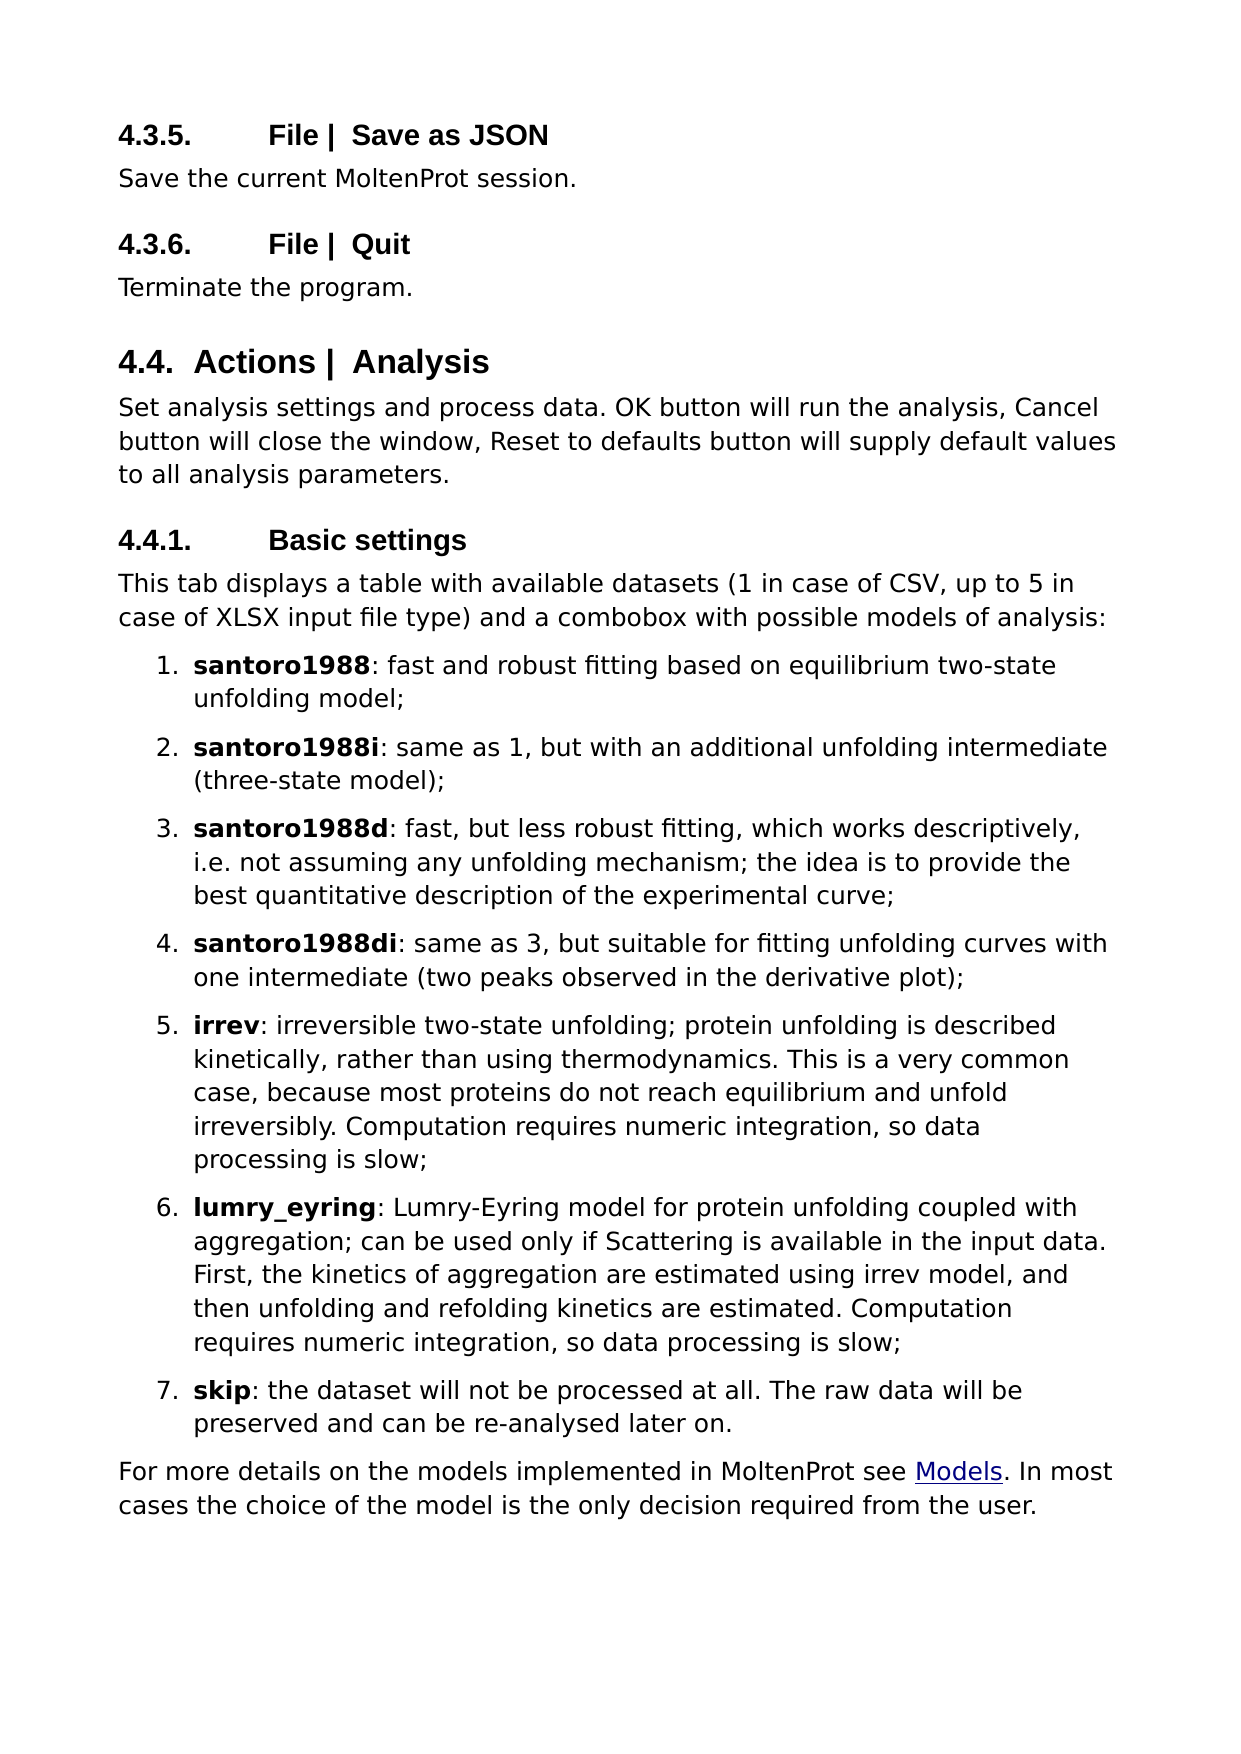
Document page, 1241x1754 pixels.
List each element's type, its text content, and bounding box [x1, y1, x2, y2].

list irrev: irreversible two-state unfolding; protein unfolding is described kinetically, rather than using thermodynamics. This is a very common case, because most proteins do not reach equilibrium and unfold irreversibly. Computation requires numeric integration, so data processing is slow; [156, 1011, 1122, 1175]
list santoro1988i: same as 1, but with an additional unfolding intermediate (three-state model); [156, 733, 1122, 796]
text Set analysis settings and process data. OK button will run the analysis, Cancel button will close the window, Reset to defaults button will supply default values to all analysis parameters. [118, 393, 1122, 490]
list santoro1988di: same as 3, but suitable for fitting unfolding curves with one intermediate (two peaks observed in the derivative plot); [156, 930, 1122, 992]
list santoro1988d: fast, but less robust fitting, which works descriptively, i.e. not assuming any unfolding mechanism; the idea is to provide the best quantitative description of the experimental curve; [156, 814, 1122, 911]
subtitle File | Quit [118, 227, 1122, 261]
subtitle Basic settings [118, 523, 1122, 557]
list skip: the dataset will not be processed at all. The raw data will be preserved and can be re-analysed later on. [156, 1376, 1122, 1439]
text This tab displays a table with available datasets (1 in case of CSV, up to 5 in case of XLSX input file type) and a combobox with possible models of analysis: [118, 569, 1122, 632]
text For more details on the models implemented in MoltenProt see Models. In most cases the choice of the model is the only decision required from the user. [118, 1458, 1122, 1520]
text Terminate the program. [118, 273, 1122, 302]
list lumry_eyring: Lumry-Eyring model for protein unfolding coupled with aggregation; can be used only if Scattering is available in the input data. First, the kinetics of aggregation are estimated using irrev model, and then unfolding and refolding kinetics are estimated. Computation requires numeric integration, so data processing is slow; [156, 1194, 1122, 1357]
subtitle File | Save as JSON [118, 118, 1122, 152]
subtitle Actions | Analysis [118, 342, 1122, 381]
list santoro1988: fast and robust fitting based on equilibrium two-state unfolding model; [156, 651, 1122, 714]
text Save the current MoltenProt session. [118, 164, 1122, 193]
